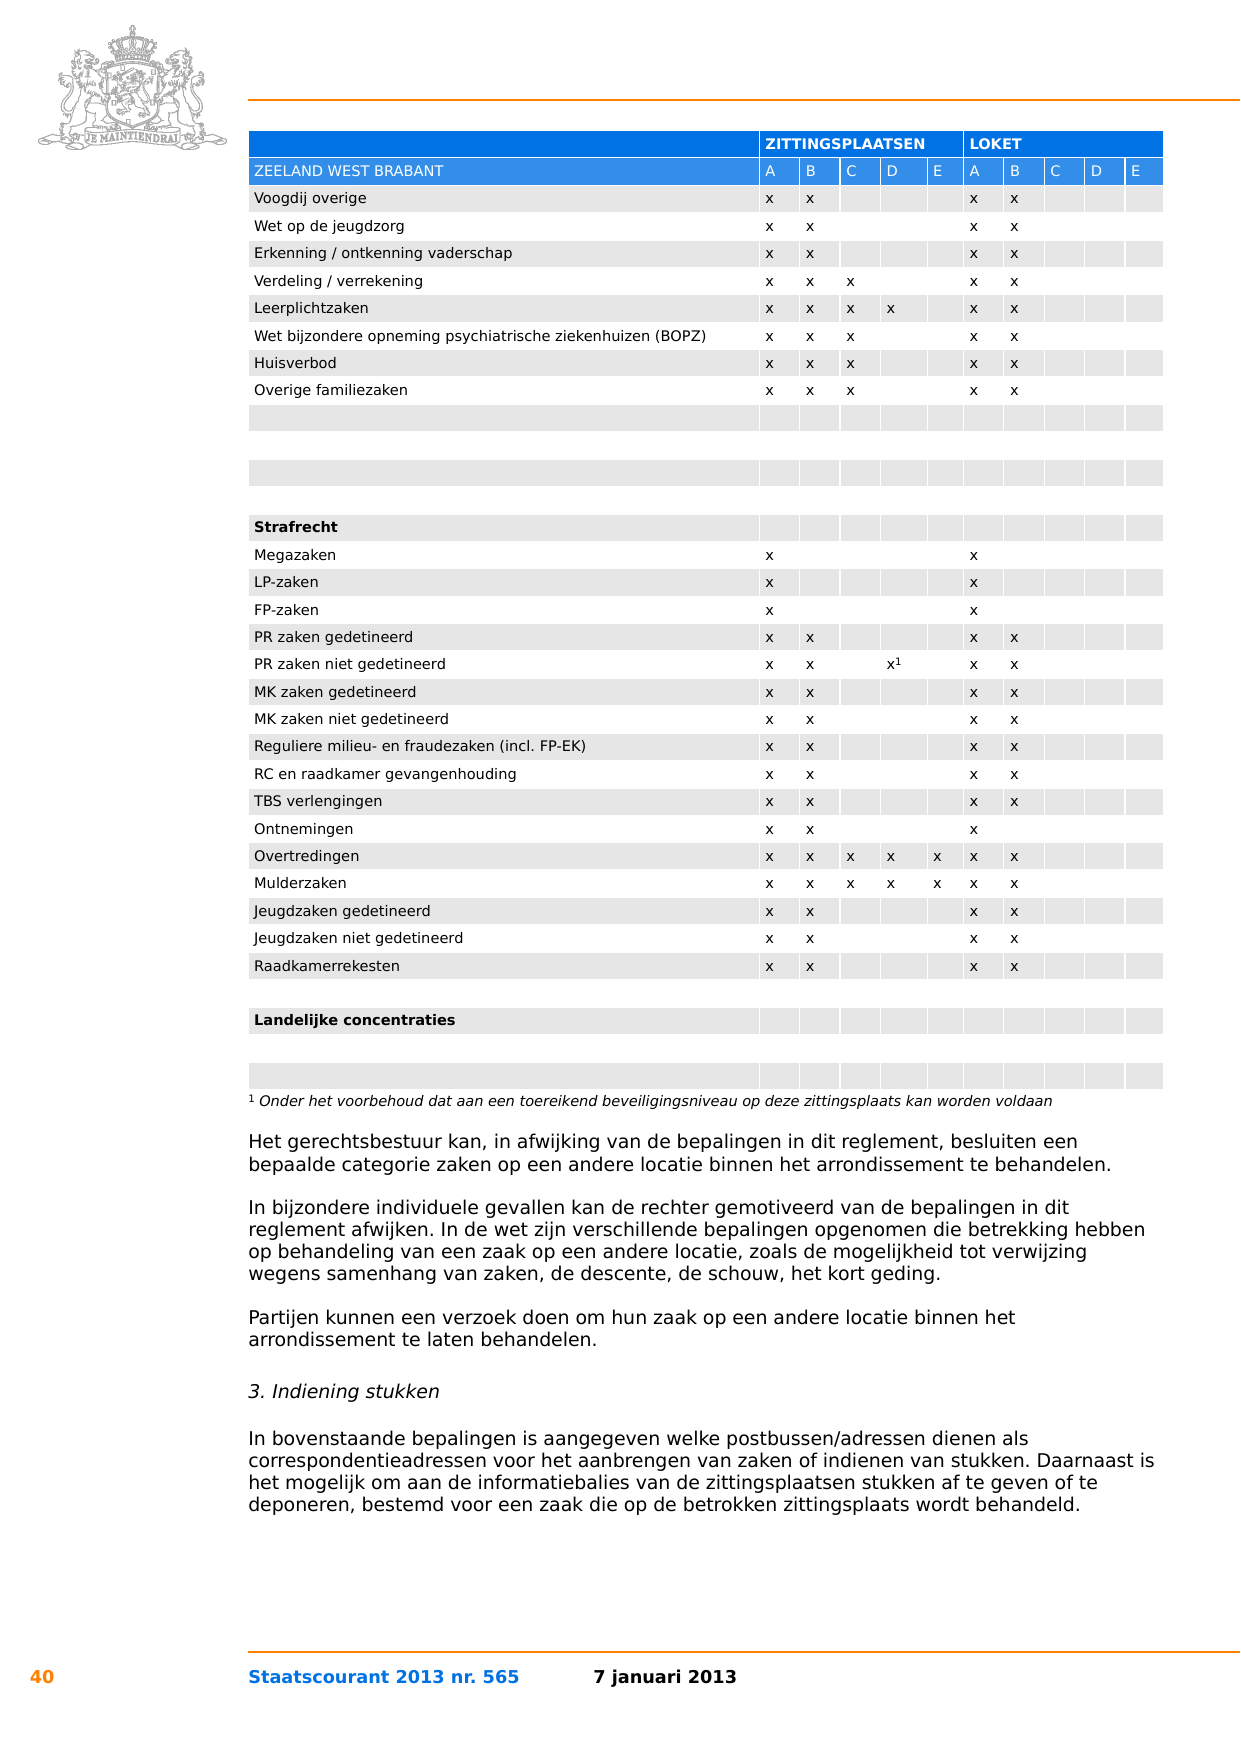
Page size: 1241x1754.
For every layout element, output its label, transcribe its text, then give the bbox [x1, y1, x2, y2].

table_cell D [881, 158, 927, 185]
table_cell [928, 569, 963, 596]
table_cell [1045, 515, 1084, 541]
table_cell [1126, 460, 1163, 486]
table_cell PR zaken gedetineerd [249, 624, 759, 650]
table_cell [928, 980, 963, 1007]
table_cell [1045, 487, 1084, 513]
table_cell [1045, 679, 1084, 705]
table_cell x [964, 706, 1003, 733]
table_cell x [800, 925, 839, 952]
table_cell [928, 432, 963, 459]
table_cell [1004, 542, 1044, 568]
table_cell Verdeling / verrekening [249, 268, 759, 294]
table_cell [249, 1035, 759, 1061]
table_cell C [1045, 158, 1084, 185]
table_cell [1085, 1008, 1124, 1034]
table_cell [1045, 953, 1084, 979]
table_cell [1126, 871, 1163, 897]
table_cell x [800, 378, 839, 404]
table_cell ZEELAND WEST BRABANT [249, 158, 759, 185]
table_cell [881, 980, 927, 1007]
table_cell x [964, 734, 1003, 760]
table_cell [841, 569, 880, 596]
table_cell Huisverbod [249, 350, 759, 376]
table_cell [841, 980, 880, 1007]
table_cell [928, 213, 963, 239]
table_cell [1045, 460, 1084, 486]
table_cell LP-zaken [249, 569, 759, 596]
table_cell [1085, 405, 1124, 431]
table_cell [249, 487, 759, 513]
table_cell [881, 405, 927, 431]
table_cell [1085, 295, 1124, 322]
table_cell x [841, 268, 880, 294]
table_cell [1045, 569, 1084, 596]
table_cell x [1004, 624, 1044, 650]
table_cell x [964, 186, 1003, 212]
table_cell [1126, 706, 1163, 733]
table_cell x [1004, 898, 1044, 924]
table_cell [800, 542, 839, 568]
table_cell [881, 569, 927, 596]
table_cell [760, 1035, 799, 1061]
table_cell x [800, 295, 839, 322]
table_cell [881, 1063, 927, 1089]
table_cell [928, 1035, 963, 1061]
table_cell x [1004, 871, 1044, 897]
table_cell [841, 898, 880, 924]
table_cell [1126, 789, 1163, 815]
table_cell [881, 378, 927, 404]
table_cell [841, 624, 880, 650]
table_cell x [760, 542, 799, 568]
table_cell [881, 925, 927, 952]
table_cell x [881, 843, 927, 869]
table_cell [928, 241, 963, 267]
table_cell [1126, 980, 1163, 1007]
table_cell [964, 1008, 1003, 1034]
table_cell [1004, 1035, 1044, 1061]
table_cell x [928, 871, 963, 897]
table_cell [1004, 1063, 1044, 1089]
table_cell x [760, 871, 799, 897]
table_cell x [964, 871, 1003, 897]
table_cell [1004, 487, 1044, 513]
table_cell [1085, 1035, 1124, 1061]
table_cell [1085, 378, 1124, 404]
table_cell [1045, 186, 1084, 212]
table_cell E [1126, 158, 1163, 185]
table_cell [881, 898, 927, 924]
table_cell [1126, 515, 1163, 541]
table_cell [1085, 843, 1124, 869]
table_cell Mulderzaken [249, 871, 759, 897]
table_cell [881, 624, 927, 650]
table_cell [1045, 597, 1084, 623]
table_cell x [964, 816, 1003, 842]
table_cell A [964, 158, 1003, 185]
table_cell [1126, 405, 1163, 431]
table_cell x [841, 871, 880, 897]
table_cell [928, 679, 963, 705]
table_cell Wet op de jeugdzorg [249, 213, 759, 239]
table_cell [928, 295, 963, 322]
table_cell x [760, 295, 799, 322]
table_cell x [800, 953, 839, 979]
table_cell [928, 597, 963, 623]
table_cell [1126, 350, 1163, 376]
table_cell [881, 542, 927, 568]
table_cell x [800, 679, 839, 705]
table_cell x [760, 213, 799, 239]
table_cell [1045, 241, 1084, 267]
table_cell [1085, 432, 1124, 459]
table_cell [1085, 515, 1124, 541]
table_cell [928, 1008, 963, 1034]
table_cell [928, 1063, 963, 1089]
table_cell x [800, 734, 839, 760]
table_cell [1045, 268, 1084, 294]
table_cell [881, 515, 927, 541]
table_cell [249, 460, 759, 486]
subtitle 3. Indiening stukken [248, 1381, 1163, 1403]
table_cell x [760, 378, 799, 404]
table_cell [1045, 925, 1084, 952]
table_cell x [964, 542, 1003, 568]
table_cell [1085, 487, 1124, 513]
table_cell [841, 761, 880, 787]
table_cell [1126, 624, 1163, 650]
table_cell [1126, 734, 1163, 760]
table_cell x [800, 323, 839, 349]
table_cell x [1004, 925, 1044, 952]
table_cell [928, 761, 963, 787]
table_cell TBS verlengingen [249, 789, 759, 815]
table_cell x [1004, 350, 1044, 376]
table_cell x [760, 569, 799, 596]
table_cell [881, 323, 927, 349]
table_cell [881, 706, 927, 733]
table_cell [1085, 679, 1124, 705]
table_cell x [1004, 761, 1044, 787]
table_cell x [800, 651, 839, 678]
table_cell B [800, 158, 839, 185]
table_cell x [1004, 295, 1044, 322]
table_cell [1085, 898, 1124, 924]
table_cell [841, 789, 880, 815]
table_cell [841, 432, 880, 459]
table_cell D [1085, 158, 1124, 185]
table_cell x [1004, 186, 1044, 212]
table_cell [881, 761, 927, 787]
table_cell [800, 597, 839, 623]
table_cell [928, 515, 963, 541]
table_cell [1045, 651, 1084, 678]
table_cell x [760, 679, 799, 705]
table_cell Overtredingen [249, 843, 759, 869]
table_cell [1085, 789, 1124, 815]
table_cell x [760, 624, 799, 650]
table_cell x1 [881, 651, 927, 678]
table_cell [928, 816, 963, 842]
table_cell [928, 624, 963, 650]
table_cell [800, 432, 839, 459]
table_cell A [760, 158, 799, 185]
table_cell [841, 597, 880, 623]
table_cell [800, 1008, 839, 1034]
table_cell [1126, 378, 1163, 404]
table_cell [928, 378, 963, 404]
table_cell x [964, 213, 1003, 239]
table_cell [1085, 624, 1124, 650]
table_cell [800, 569, 839, 596]
table_cell x [760, 761, 799, 787]
table_cell [1085, 651, 1124, 678]
table_cell x [841, 295, 880, 322]
table_cell [1045, 350, 1084, 376]
table_cell Megazaken [249, 542, 759, 568]
text Het gerechtsbestuur kan, in afwijking van de bepalingen in dit reglement, besluiten een bepaalde categorie zaken op een andere locatie binnen het arrondissement te behandelen. [248, 1131, 1163, 1175]
table_cell Overige familiezaken [249, 378, 759, 404]
table_cell [841, 953, 880, 979]
table_cell x [1004, 953, 1044, 979]
picture [38, 25, 227, 150]
table_cell [841, 186, 880, 212]
table_cell [881, 679, 927, 705]
table_cell Wet bijzondere opneming psychiatrische ziekenhuizen (BOPZ) [249, 323, 759, 349]
table_cell [1045, 323, 1084, 349]
table_cell [1045, 378, 1084, 404]
table_cell x [760, 789, 799, 815]
table_cell [1085, 597, 1124, 623]
table_cell [1045, 405, 1084, 431]
table_cell [800, 980, 839, 1007]
table_cell [881, 597, 927, 623]
table_cell [1045, 1008, 1084, 1034]
table_cell [1085, 925, 1124, 952]
table_cell [1126, 295, 1163, 322]
table_cell x [760, 186, 799, 212]
table_cell [800, 1035, 839, 1061]
table_cell x [760, 241, 799, 267]
table_cell [928, 268, 963, 294]
table_cell [1045, 213, 1084, 239]
table_cell [1004, 405, 1044, 431]
table_cell Raadkamerrekesten [249, 953, 759, 979]
table_cell [1085, 706, 1124, 733]
table_cell [760, 1063, 799, 1089]
table_cell x [964, 378, 1003, 404]
table_cell x [800, 268, 839, 294]
table_cell [841, 542, 880, 568]
table_cell x [760, 706, 799, 733]
table_cell 1 Onder het voorbehoud dat aan een toereikend beveiligingsniveau op deze zittingsplaats kan worden voldaan [248, 1090, 1163, 1109]
table_cell x [800, 624, 839, 650]
table_cell [1085, 186, 1124, 212]
table_cell [881, 1035, 927, 1061]
table_cell RC en raadkamer gevangenhouding [249, 761, 759, 787]
table_cell x [964, 597, 1003, 623]
table_cell [1004, 515, 1044, 541]
table_cell x [760, 925, 799, 952]
table_cell [928, 953, 963, 979]
table_cell [760, 432, 799, 459]
table_cell [928, 350, 963, 376]
table_cell [1085, 980, 1124, 1007]
table_cell [881, 734, 927, 760]
table_cell x [964, 843, 1003, 869]
table_cell [964, 980, 1003, 1007]
table_cell x [841, 350, 880, 376]
table_cell x [760, 734, 799, 760]
table_cell [1085, 323, 1124, 349]
table_cell [1045, 1035, 1084, 1061]
text In bijzondere individuele gevallen kan de rechter gemotiveerd van de bepalingen in dit reglement afwijken. In de wet zijn verschillende bepalingen opgenomen die betrekking hebben op behandeling van een zaak op een andere locatie, zoals de mogelijkheid tot verwijzing wegens samenhang van zaken, de descente, de schouw, het kort geding. [248, 1197, 1163, 1285]
table_cell [928, 405, 963, 431]
table_cell [1126, 953, 1163, 979]
table_cell [841, 734, 880, 760]
table_cell [1085, 268, 1124, 294]
table_cell x [964, 624, 1003, 650]
table_cell [928, 487, 963, 513]
table_cell [964, 515, 1003, 541]
table_cell [1126, 898, 1163, 924]
table_cell [1004, 816, 1044, 842]
table_cell [881, 268, 927, 294]
table_cell [881, 460, 927, 486]
table_cell x [964, 295, 1003, 322]
table_cell [249, 980, 759, 1007]
table_cell [964, 460, 1003, 486]
table_header LOKET [964, 131, 1163, 157]
table_cell [841, 679, 880, 705]
table_cell [964, 405, 1003, 431]
table_cell [1045, 624, 1084, 650]
table_cell [1126, 925, 1163, 952]
table_cell x [800, 843, 839, 869]
table_cell [928, 323, 963, 349]
table_cell [1045, 843, 1084, 869]
table_cell [800, 515, 839, 541]
table_cell x [1004, 706, 1044, 733]
table_cell x [800, 350, 839, 376]
table_cell x [760, 953, 799, 979]
table_cell x [800, 213, 839, 239]
table_cell [1004, 432, 1044, 459]
table_cell [881, 953, 927, 979]
table_cell [928, 460, 963, 486]
table_cell [841, 241, 880, 267]
table_cell [1045, 980, 1084, 1007]
table_cell Jeugdzaken gedetineerd [249, 898, 759, 924]
table_cell [1045, 542, 1084, 568]
table_cell [760, 515, 799, 541]
table_cell [1045, 761, 1084, 787]
table_cell Erkenning / ontkenning vaderschap [249, 241, 759, 267]
table_cell [841, 213, 880, 239]
table_cell [841, 405, 880, 431]
table_cell [881, 350, 927, 376]
table_cell [928, 898, 963, 924]
table_cell [1126, 241, 1163, 267]
table_cell [1085, 569, 1124, 596]
table_cell [881, 241, 927, 267]
table_cell [881, 186, 927, 212]
table_cell FP-zaken [249, 597, 759, 623]
table_cell x [1004, 679, 1044, 705]
table_cell Leerplichtzaken [249, 295, 759, 322]
table_cell [1045, 816, 1084, 842]
table_cell [1045, 871, 1084, 897]
table_cell [841, 1035, 880, 1061]
table_cell [1085, 350, 1124, 376]
table_cell [1004, 980, 1044, 1007]
table_cell [964, 487, 1003, 513]
table_cell [841, 816, 880, 842]
table_cell [964, 1063, 1003, 1089]
table_cell [1126, 1008, 1163, 1034]
table_cell [1126, 323, 1163, 349]
table_cell [1045, 295, 1084, 322]
table_cell [841, 651, 880, 678]
table_cell [881, 789, 927, 815]
table_cell [1085, 213, 1124, 239]
table_cell [928, 542, 963, 568]
table_cell [1126, 186, 1163, 212]
table_cell x [881, 871, 927, 897]
table_cell [881, 432, 927, 459]
table_cell [881, 816, 927, 842]
table_cell [760, 405, 799, 431]
table_cell Ontnemingen [249, 816, 759, 842]
table_cell [928, 706, 963, 733]
table_cell [1004, 597, 1044, 623]
table_cell [1004, 460, 1044, 486]
table_cell [1126, 679, 1163, 705]
table_cell [1085, 460, 1124, 486]
table_cell x [964, 925, 1003, 952]
table_header [249, 131, 759, 157]
table_cell [1126, 843, 1163, 869]
table_cell x [760, 816, 799, 842]
table_cell [1045, 789, 1084, 815]
table_cell x [964, 761, 1003, 787]
table_cell x [1004, 378, 1044, 404]
table_cell x [760, 898, 799, 924]
table_cell [760, 1008, 799, 1034]
table_cell [841, 1008, 880, 1034]
table_cell [1126, 816, 1163, 842]
table_cell [881, 213, 927, 239]
table_cell x [964, 323, 1003, 349]
table_cell [881, 1008, 927, 1034]
table_cell [928, 734, 963, 760]
table_cell MK zaken gedetineerd [249, 679, 759, 705]
table_cell [1085, 816, 1124, 842]
table_cell [964, 432, 1003, 459]
table_cell [1126, 268, 1163, 294]
table_cell x [800, 241, 839, 267]
table_cell Jeugdzaken niet gedetineerd [249, 925, 759, 952]
table_cell x [964, 789, 1003, 815]
table_cell [1045, 1063, 1084, 1089]
table_cell Landelijke concentraties [249, 1008, 759, 1034]
table_cell [1045, 706, 1084, 733]
table_cell [1045, 432, 1084, 459]
table_cell x [964, 898, 1003, 924]
table_cell [800, 1063, 839, 1089]
table_cell x [800, 789, 839, 815]
table_cell [1085, 542, 1124, 568]
table_cell [1004, 569, 1044, 596]
table_cell [1126, 761, 1163, 787]
table_cell Reguliere milieu- en fraudezaken (incl. FP-EK) [249, 734, 759, 760]
table_cell x [800, 898, 839, 924]
table_cell [841, 515, 880, 541]
table_cell [1126, 432, 1163, 459]
table_cell [1045, 898, 1084, 924]
table_cell PR zaken niet gedetineerd [249, 651, 759, 678]
table_cell x [1004, 734, 1044, 760]
table_cell [1085, 953, 1124, 979]
table_cell [841, 1063, 880, 1089]
table_cell [1085, 241, 1124, 267]
table_cell [1126, 1063, 1163, 1089]
table_cell Strafrecht [249, 515, 759, 541]
table_cell [928, 925, 963, 952]
table_cell [1126, 213, 1163, 239]
table_cell [760, 460, 799, 486]
table_cell x [928, 843, 963, 869]
table_cell x [1004, 789, 1044, 815]
table_cell B [1004, 158, 1044, 185]
table_cell [249, 1063, 759, 1089]
table_cell x [964, 569, 1003, 596]
text Partijen kunnen een verzoek doen om hun zaak op een andere locatie binnen het arrondissement te laten behandelen. [248, 1307, 1163, 1351]
table_cell [841, 487, 880, 513]
table_cell x [760, 350, 799, 376]
table_cell [1126, 597, 1163, 623]
table_cell [800, 487, 839, 513]
table_cell [1126, 651, 1163, 678]
table_cell [1126, 542, 1163, 568]
table_cell x [1004, 213, 1044, 239]
table_cell [1126, 487, 1163, 513]
table_cell x [964, 241, 1003, 267]
table_cell x [881, 295, 927, 322]
table_cell [800, 460, 839, 486]
table_cell x [1004, 241, 1044, 267]
table_cell x [964, 953, 1003, 979]
table_cell [928, 789, 963, 815]
table_cell [760, 487, 799, 513]
table_cell x [841, 378, 880, 404]
table_cell x [964, 651, 1003, 678]
table_cell C [841, 158, 880, 185]
table_cell Voogdij overige [249, 186, 759, 212]
table_cell x [1004, 323, 1044, 349]
table_cell x [760, 268, 799, 294]
table_cell x [760, 843, 799, 869]
table_cell [1004, 1008, 1044, 1034]
table_cell x [964, 268, 1003, 294]
table_header ZITTINGSPLAATSEN [760, 131, 963, 157]
table_cell [1085, 734, 1124, 760]
table_cell x [841, 843, 880, 869]
table_cell [1126, 1035, 1163, 1061]
table_cell E [928, 158, 963, 185]
table_cell x [841, 323, 880, 349]
table_cell x [1004, 268, 1044, 294]
table_cell x [1004, 651, 1044, 678]
table_cell x [964, 350, 1003, 376]
table_cell x [760, 597, 799, 623]
table_cell [928, 651, 963, 678]
table_cell [841, 925, 880, 952]
table_cell [800, 405, 839, 431]
table_cell [760, 980, 799, 1007]
table_cell x [964, 679, 1003, 705]
table_cell [249, 432, 759, 459]
table_cell x [1004, 843, 1044, 869]
table_cell [841, 460, 880, 486]
table_cell [964, 1035, 1003, 1061]
table_cell x [800, 816, 839, 842]
table_cell MK zaken niet gedetineerd [249, 706, 759, 733]
table_cell x [800, 706, 839, 733]
table_cell [1085, 761, 1124, 787]
table_cell [249, 405, 759, 431]
table_cell x [760, 651, 799, 678]
table_cell [928, 186, 963, 212]
table_cell [841, 706, 880, 733]
table_cell [881, 487, 927, 513]
table_cell [1085, 1063, 1124, 1089]
table_cell [1045, 734, 1084, 760]
table_cell [1085, 871, 1124, 897]
table_cell x [800, 761, 839, 787]
table_cell x [800, 871, 839, 897]
table_cell [1126, 569, 1163, 596]
table_cell x [760, 323, 799, 349]
table_cell x [800, 186, 839, 212]
text In bovenstaande bepalingen is aangegeven welke postbussen/adressen dienen als correspondentieadressen voor het aanbrengen van zaken of indienen van stukken. Daarnaast is het mogelijk om aan de informatiebalies van de zittingsplaatsen stukken af te geven of te deponeren, bestemd voor een zaak die op de betrokken zittingsplaats wordt behandeld. [248, 1428, 1163, 1516]
